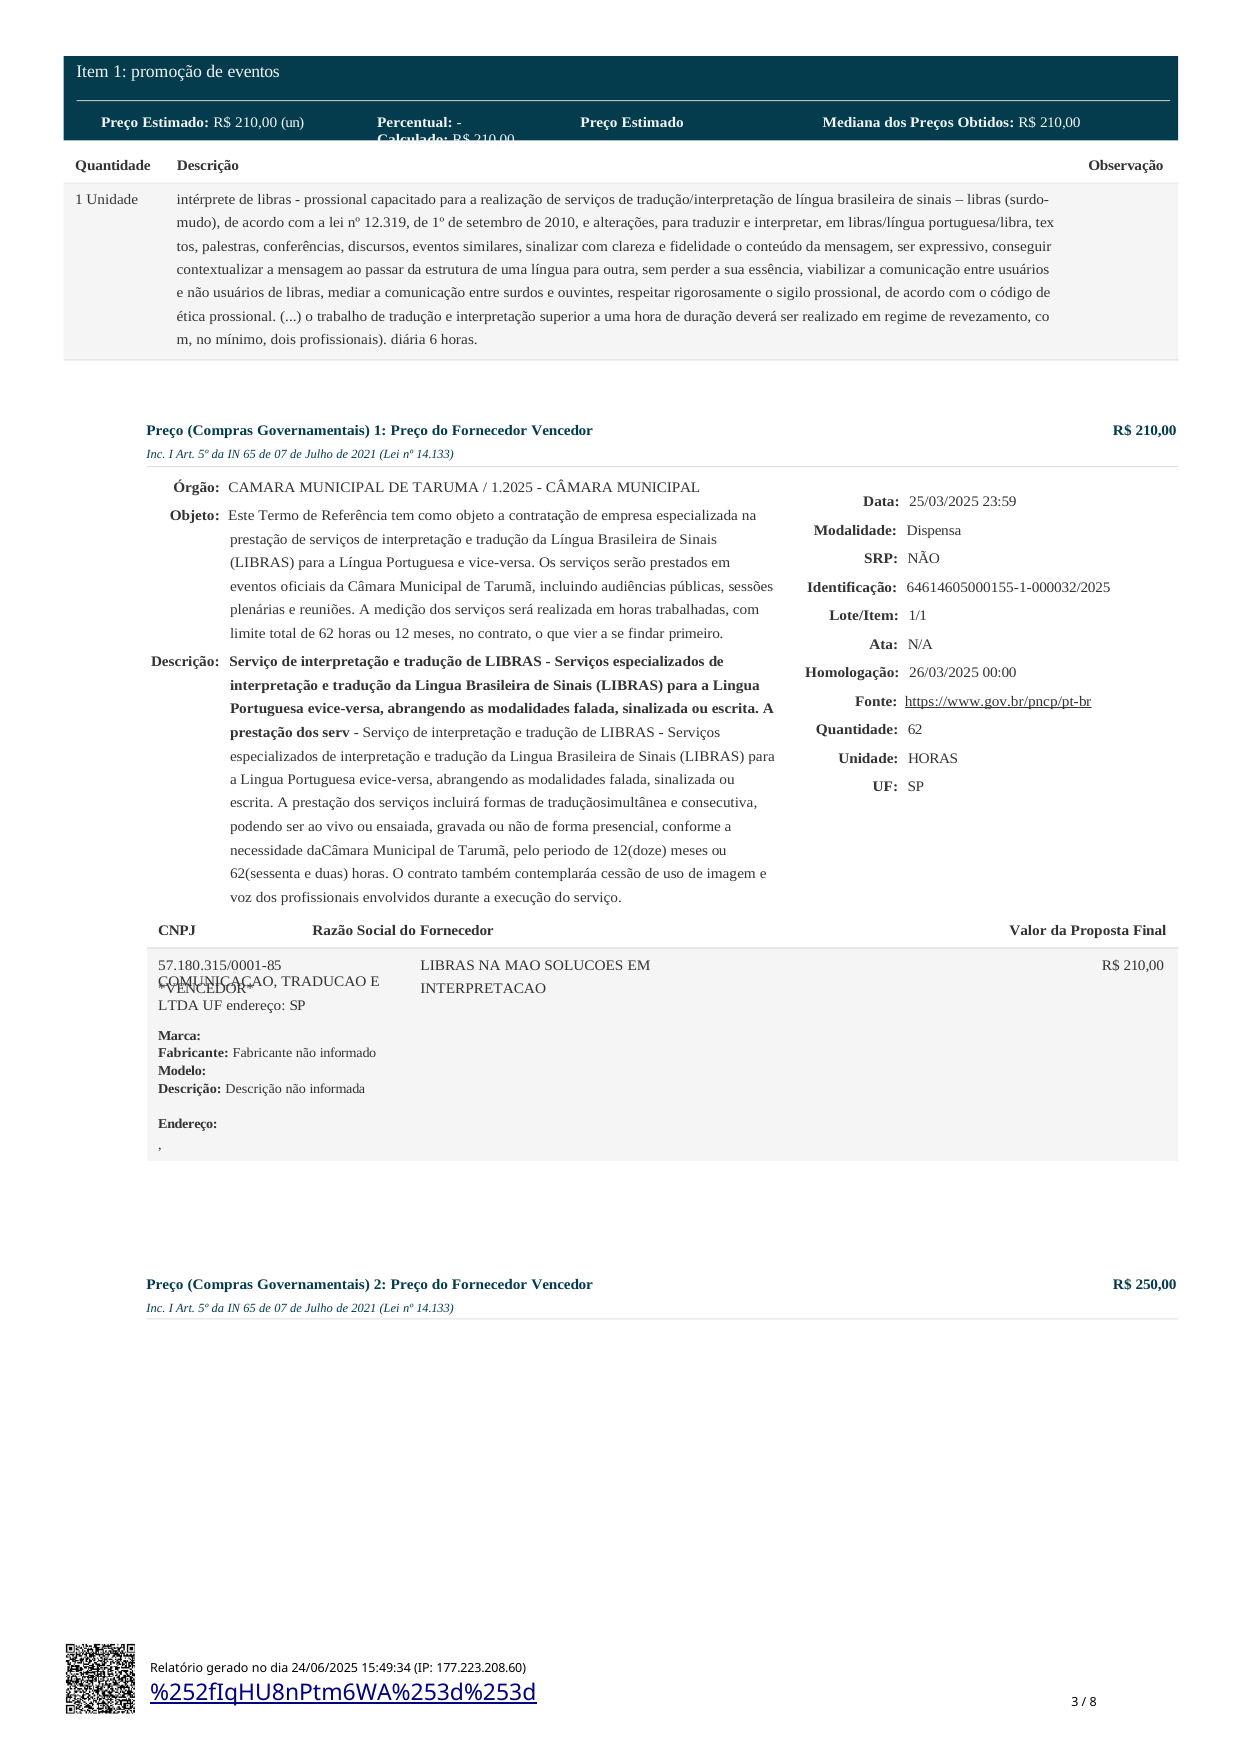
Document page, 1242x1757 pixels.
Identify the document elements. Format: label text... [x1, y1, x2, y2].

text limite total de 62 horas ou 12 meses, no contrato, o que vier a se findar primeiro. [230, 624, 778, 641]
text UF: SP [782, 778, 1014, 794]
text Preço (Compras Governamentais) 2: Preço do Fornecedor Vencedor R$ 250,00 [146, 1276, 1183, 1292]
text Descrição: Serviço de interpretação e tradução de LIBRAS - Serviços especializados de [151, 653, 778, 670]
text CNPJ Razão Social do Fornecedor Valor da Proposta Final [158, 922, 1183, 939]
text Quantidade Descrição Observação [75, 157, 1183, 174]
text eventos oficiais da Câmara Municipal de Tarumã, incluindo audiências públicas, sessões plenárias e reuniões. A medição dos serviços será realizada em horas trabalhadas, com [230, 578, 778, 618]
text Inc. I Art. 5º da IN 65 de 07 de Julho de 2021 (Lei nº 14.133) [146, 447, 1183, 462]
text Órgão: CAMARA MUNICIPAL DE TARUMA / 1.2025 - CÂMARA MUNICIPAL [173, 478, 778, 495]
text Fonte: https://www.gov.br/pncp/pt-br [855, 692, 1183, 709]
text necessidade daCâmara Municipal de Tarumã, pelo periodo de 12(doze) meses ou [230, 841, 778, 858]
text Ata: N/A [788, 636, 1014, 652]
text Lote/Item: 1/1 [782, 607, 927, 624]
text Identificação: 64614605000155-1-000032/2025 [807, 578, 1183, 595]
text Inc. I Art. 5º da IN 65 de 07 de Julho de 2021 (Lei nº 14.133) [146, 1301, 1183, 1316]
text Quantidade: 62 [782, 721, 923, 738]
text Preço (Compras Governamentais) 1: Preço do Fornecedor Vencedor R$ 210,00 [146, 422, 1183, 438]
text Modalidade: Dispensa [813, 522, 1183, 538]
text interpretação e tradução da Lingua Brasileira de Sinais (LIBRAS) para a Lingua Portuguesa evice-versa, abrangendo as modalidades falada, sinalizada ou escrita. A prestação dos serv - Serviço de interpretação e tradução de LIBRAS - Serviços [230, 677, 778, 740]
text Objeto: Este Termo de Referência tem como objeto a contratação de empresa especializada na prestação de serviços de interpretação e tradução da Língua Brasileira de Sinais (LIBRAS) para a Língua Portuguesa e vice-versa. Os serviços serão prestados em [169, 507, 760, 571]
text 62(sessenta e duas) horas. O contrato também contemplaráa cessão de uso de imagem e voz dos profissionais envolvidos durante a execução do serviço. [230, 865, 778, 905]
text SRP: NÃO [790, 550, 1014, 567]
text Unidade: HORAS [782, 749, 1014, 766]
text especializados de interpretação e tradução da Lingua Brasileira de Sinais (LIBRAS) para a Lingua Portuguesa evice-versa, abrangendo as modalidades falada, sinalizada ou escrita. A prestação dos serviços incluirá formas de traduçãosimultânea e consecutiva, podendo ser ao vivo ou ensaiada, gravada ou não de forma presencial, conforme a [230, 747, 778, 834]
text Data: 25/03/2025 23:59 [782, 493, 1017, 510]
text Homologação: 26/03/2025 00:00 [782, 664, 1017, 681]
